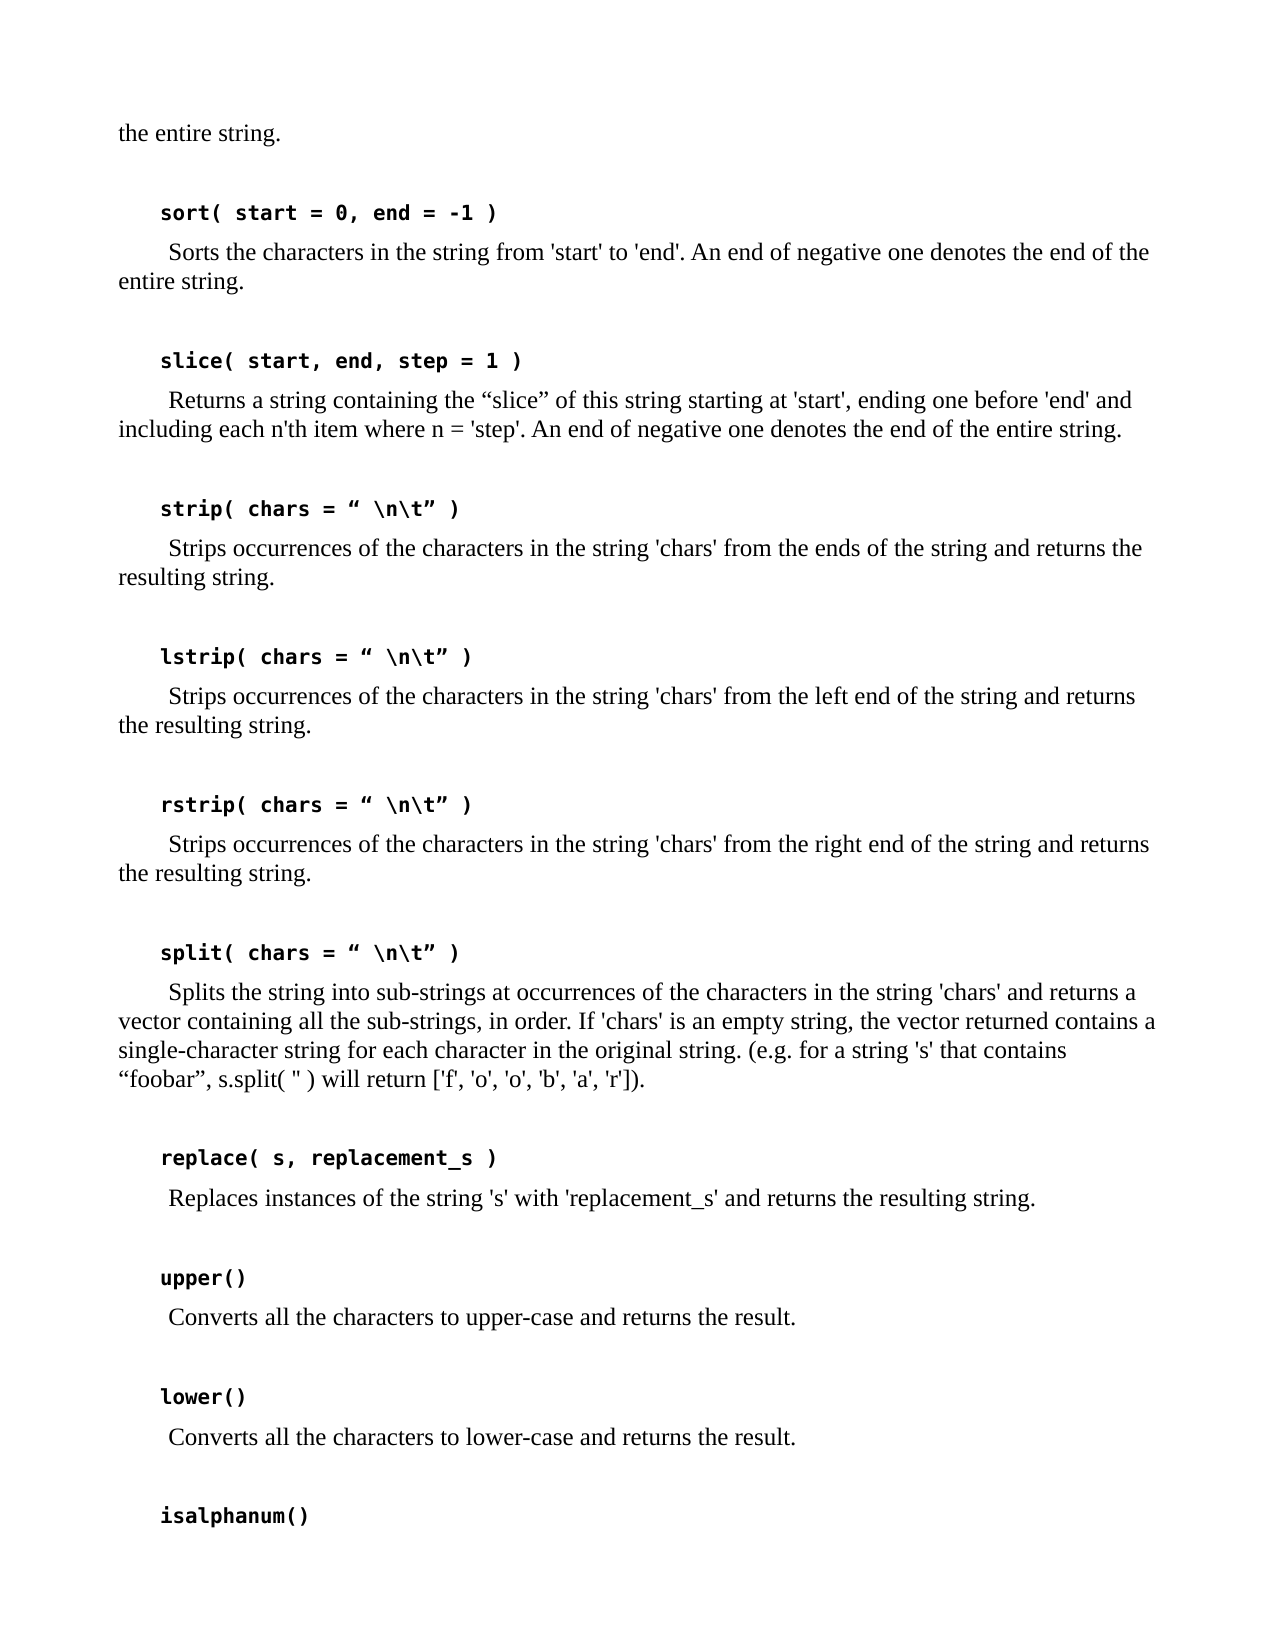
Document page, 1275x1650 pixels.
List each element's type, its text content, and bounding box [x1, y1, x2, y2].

text upper() [118, 1266, 1157, 1290]
text replace( s, replacement_s ) [118, 1146, 1157, 1171]
text Converts all the characters to lower-case and returns the result. [118, 1422, 1157, 1450]
text lower() [118, 1385, 1157, 1409]
text Strips occurrences of the characters in the string 'chars' from the left end of the string and returns the resulting string. [118, 681, 1157, 739]
text Returns a string containing the “slice” of this string starting at 'start', ending one before 'end' and including each n'th item where n = 'step'. An end of negative one denotes the end of the entire string. [118, 385, 1157, 443]
text the entire string. [118, 118, 1157, 147]
text lstrip( chars = “ \n\t” ) [118, 645, 1157, 669]
text Converts all the characters to upper-case and returns the result. [118, 1302, 1157, 1331]
text rstrip( chars = “ \n\t” ) [118, 793, 1157, 817]
text sort( start = 0, end = -1 ) [118, 201, 1157, 225]
text Sorts the characters in the string from 'start' to 'end'. An end of negative one denotes the end of the entire string. [118, 237, 1157, 295]
text Replaces instances of the string 's' with 'replacement_s' and returns the resulting string. [118, 1183, 1157, 1212]
text Strips occurrences of the characters in the string 'chars' from the ends of the string and returns the resulting string. [118, 533, 1157, 591]
text slice( start, end, step = 1 ) [118, 349, 1157, 373]
text isalphanum() [118, 1504, 1157, 1528]
text Strips occurrences of the characters in the string 'chars' from the right end of the string and returns the resulting string. [118, 829, 1157, 887]
text strip( chars = “ \n\t” ) [118, 497, 1157, 521]
text Splits the string into sub-strings at occurrences of the characters in the string 'chars' and returns a vector containing all the sub-strings, in order. If 'chars' is an empty string, the vector returned contains a single-character string for each character in the original string. (e.g. for a string 's' that contains “foobar”, s.split( '' ) will return ['f', 'o', 'o', 'b', 'a', 'r']). [118, 977, 1157, 1092]
text split( chars = “ \n\t” ) [118, 941, 1157, 965]
